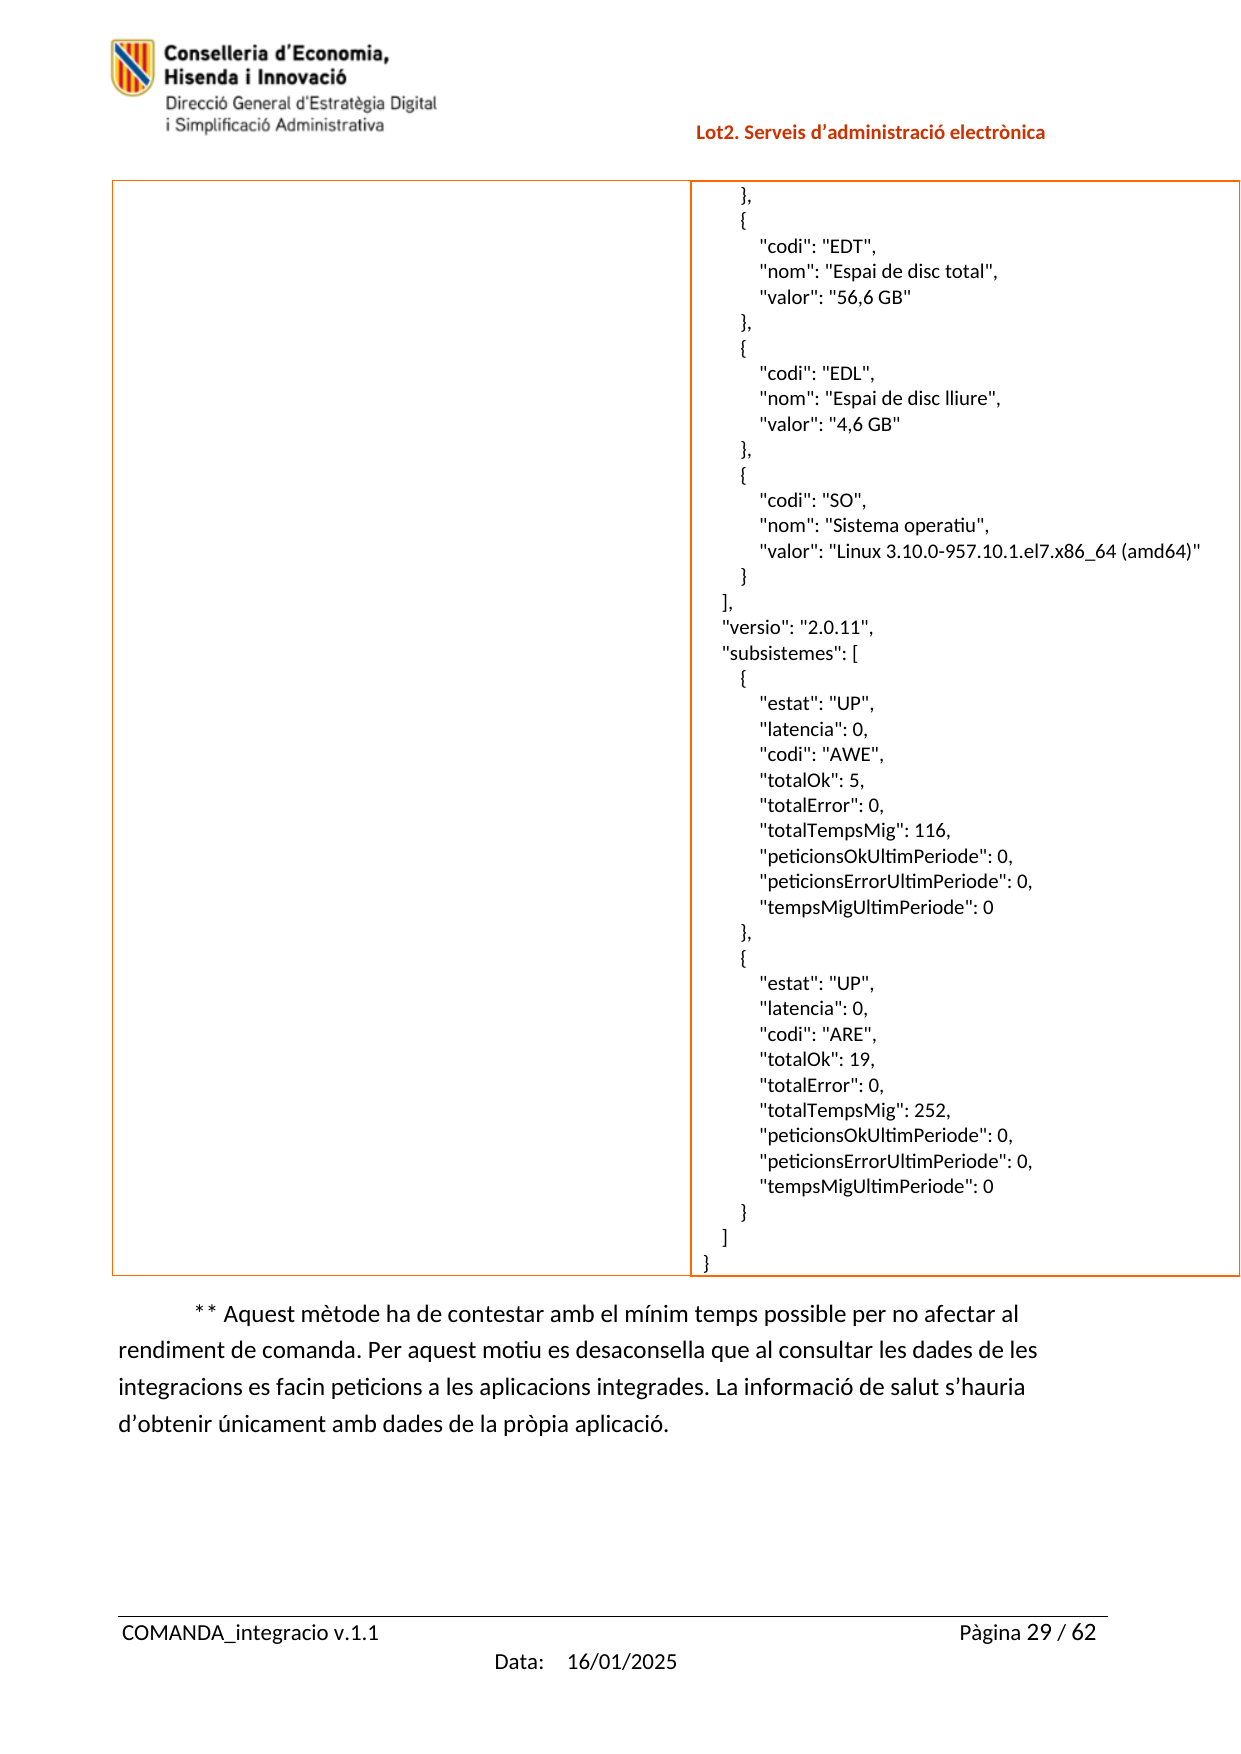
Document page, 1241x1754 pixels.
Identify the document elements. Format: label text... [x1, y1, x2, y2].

list ** Aquest mètode ha de contestar amb el mínim temps possible per no afectar al rendiment de comanda. Per aquest motiu es desaconsella que al consultar les dades de les integracions es facin peticions a les aplicacions integrades. La informació de salut s’hauria d’obtenir únicament amb dades de la pròpia aplicació. [118, 1298, 1122, 1438]
table_cell [113, 181, 690, 1275]
picture [100, 26, 467, 156]
table_cell }, { "codi": "EDT", "nom": "Espai de disc total", "valor": "56,6 GB" }, { "codi": "EDL", "nom": "Espai de disc lliure", "valor": "4,6 GB" }, { "codi": "SO", "nom": "Sistema operatiu", "valor": "Linux 3.10.0-957.10.1.el7.x86_64 (amd64)" } ], "versio": "2.0.11", "subsistemes": [ { "estat": "UP", "latencia": 0, "codi": "AWE", "totalOk": 5, "totalError": 0, "totalTempsMig": 116, "peticionsOkUltimPeriode": 0, "peticionsErrorUltimPeriode": 0, "tempsMigUltimPeriode": 0 }, { "estat": "UP", "latencia": 0, "codi": "ARE", "totalOk": 19, "totalError": 0, "totalTempsMig": 252, "peticionsOkUltimPeriode": 0, "peticionsErrorUltimPeriode": 0, "tempsMigUltimPeriode": 0 } ] } [692, 182, 1239, 1275]
